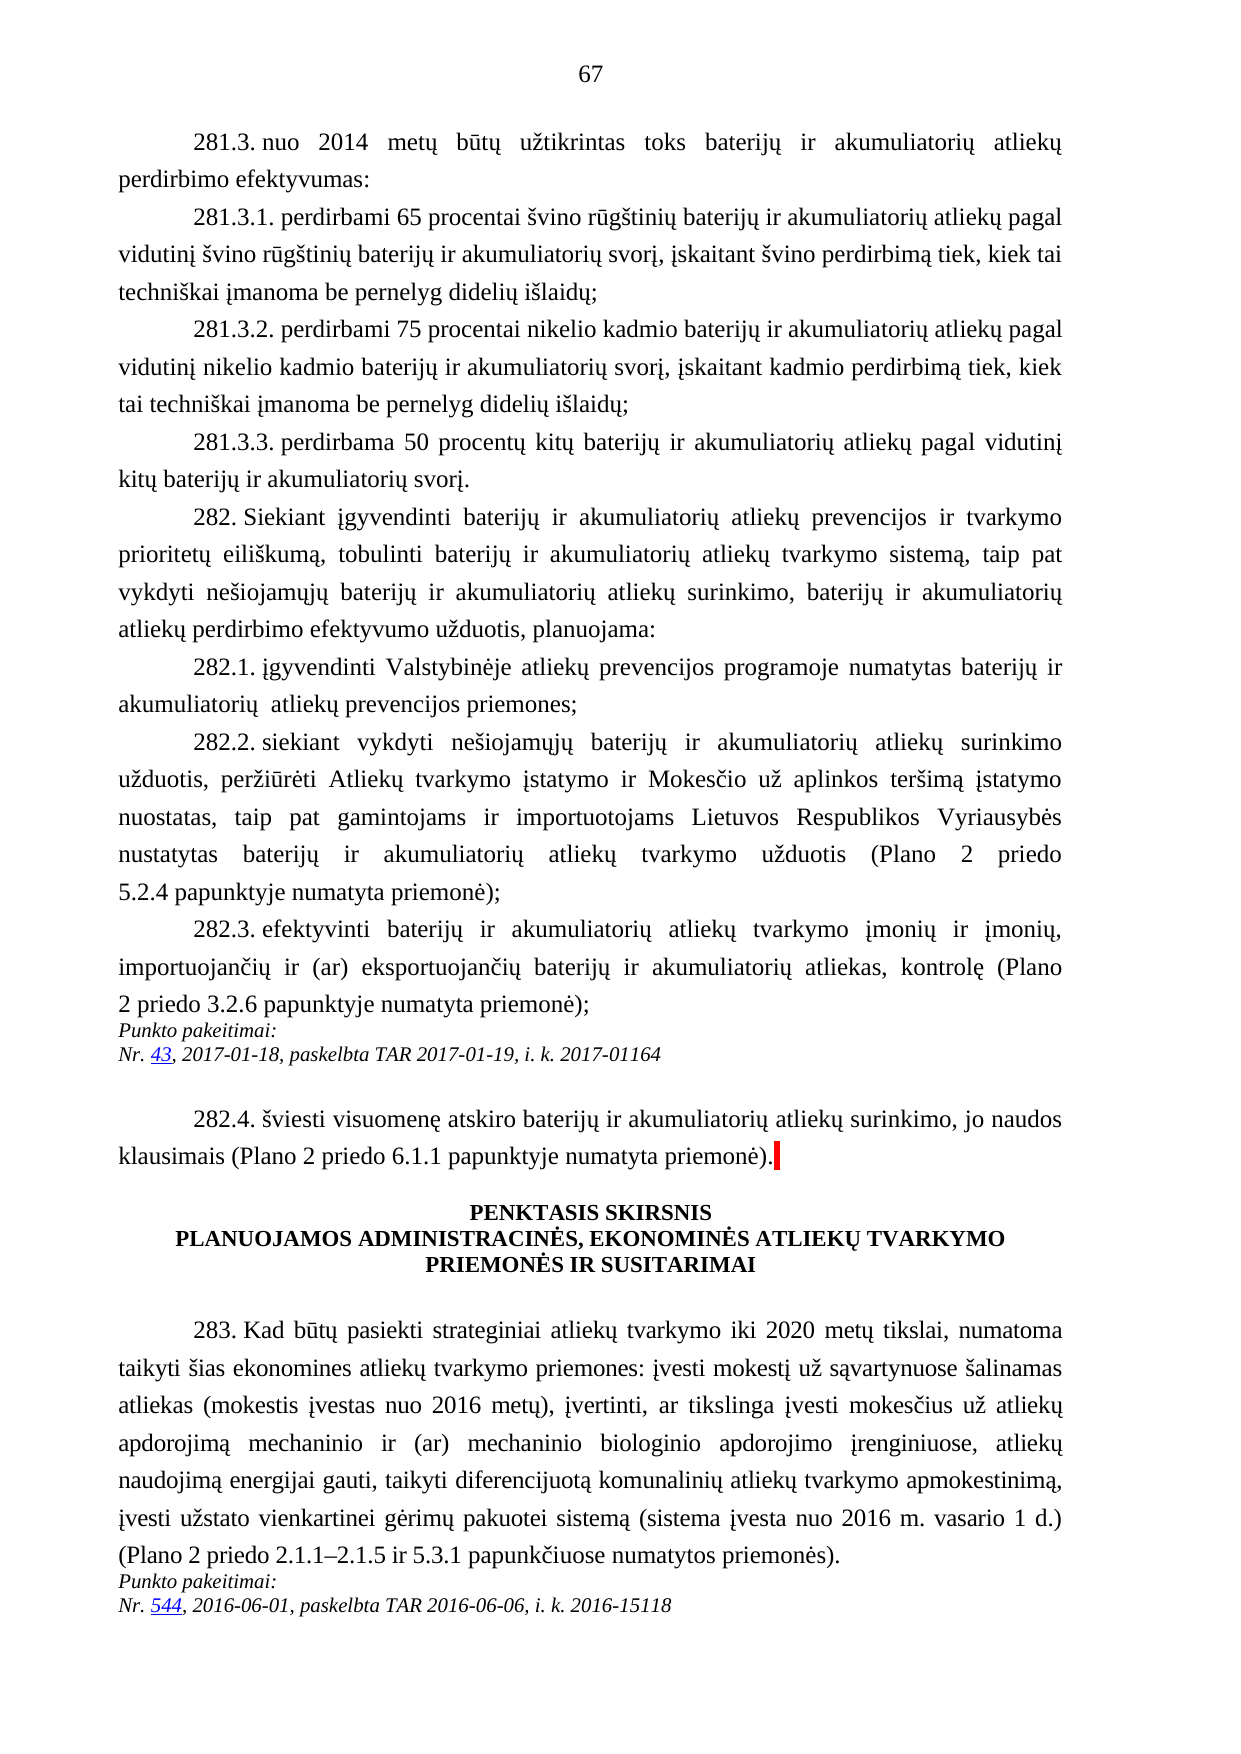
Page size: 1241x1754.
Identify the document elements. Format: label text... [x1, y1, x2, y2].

text Punkto pakeitimai: [118, 1569, 1063, 1593]
text 281.3. nuo 2014 metų būtų užtikrintas toks baterijų ir akumuliatorių atliekų perdirbimo efektyvumas: [118, 118, 1063, 193]
text 282. Siekiant įgyvendinti baterijų ir akumuliatorių atliekų prevencijos ir tvarkymo prioritetų eiliškumą, tobulinti baterijų ir akumuliatorių atliekų tvarkymo sistemą, taip pat vykdyti nešiojamųjų baterijų ir akumuliatorių atliekų surinkimo, baterijų ir akumuliatorių atliekų perdirbimo efektyvumo užduotis, planuojama: [118, 493, 1063, 643]
text 281.3.3. perdirbama 50 procentų kitų baterijų ir akumuliatorių atliekų pagal vidutinį kitų baterijų ir akumuliatorių svorį. [118, 418, 1063, 493]
text 282.1. įgyvendinti Valstybinėje atliekų prevencijos programoje numatytas baterijų ir akumuliatorių atliekų prevencijos priemones; [118, 643, 1063, 718]
text Nr. 43, 2017-01-18, paskelbta TAR 2017-01-19, i. k. 2017-01164 [118, 1042, 1063, 1066]
text 281.3.1. perdirbami 65 procentai švino rūgštinių baterijų ir akumuliatorių atliekų pagal vidutinį švino rūgštinių baterijų ir akumuliatorių svorį, įskaitant švino perdirbimą tiek, kiek tai techniškai įmanoma be pernelyg didelių išlaidų; [118, 193, 1063, 306]
text Nr. 544, 2016-06-01, paskelbta TAR 2016-06-06, i. k. 2016-15118 [118, 1593, 1063, 1617]
text 282.2. siekiant vykdyti nešiojamųjų baterijų ir akumuliatorių atliekų surinkimo užduotis, peržiūrėti Atliekų tvarkymo įstatymo ir Mokesčio už aplinkos teršimą įstatymo nuostatas, taip pat gamintojams ir importuotojams Lietuvos Respublikos Vyriausybės nustatytas baterijų ir akumuliatorių atliekų tvarkymo užduotis (Plano 2 priedo 5.2.4 papunktyje numatyta priemonė); [118, 718, 1063, 906]
text PENKTASIS SKIRSNIS [118, 1199, 1063, 1225]
text 281.3.2. perdirbami 75 procentai nikelio kadmio baterijų ir akumuliatorių atliekų pagal vidutinį nikelio kadmio baterijų ir akumuliatorių svorį, įskaitant kadmio perdirbimą tiek, kiek tai techniškai įmanoma be pernelyg didelių išlaidų; [118, 306, 1063, 418]
text 282.4. šviesti visuomenę atskiro baterijų ir akumuliatorių atliekų surinkimo, jo naudos klausimais (Plano 2 priedo 6.1.1 papunktyje numatyta priemonė). [118, 1095, 1063, 1170]
text 283. Kad būtų pasiekti strateginiai atliekų tvarkymo iki 2020 metų tikslai, numatoma taikyti šias ekonomines atliekų tvarkymo priemones: įvesti mokestį už sąvartynuose šalinamas atliekas (mokestis įvestas nuo 2016 metų), įvertinti, ar tikslinga įvesti mokesčius už atliekų apdorojimą mechaninio ir (ar) mechaninio biologinio apdorojimo įrenginiuose, atliekų naudojimą energijai gauti, taikyti diferencijuotą komunalinių atliekų tvarkymo apmokestinimą, įvesti užstato vienkartinei gėrimų pakuotei sistemą (sistema įvesta nuo 2016 m. vasario 1 d.) (Plano 2 priedo 2.1.1–2.1.5 ir 5.3.1 papunkčiuose numatytos priemonės). [118, 1307, 1063, 1569]
text 282.3. efektyvinti baterijų ir akumuliatorių atliekų tvarkymo įmonių ir įmonių, importuojančių ir (ar) eksportuojančių baterijų ir akumuliatorių atliekas, kontrolę (Plano 2 priedo 3.2.6 papunktyje numatyta priemonė); [118, 906, 1063, 1018]
text PLANUOJAMOS ADMINISTRACINĖS, EKONOMINĖS ATLIEKŲ TVARKYMO PRIEMONĖS IR SUSITARIMAI [118, 1225, 1063, 1278]
text Punkto pakeitimai: [118, 1018, 1063, 1042]
